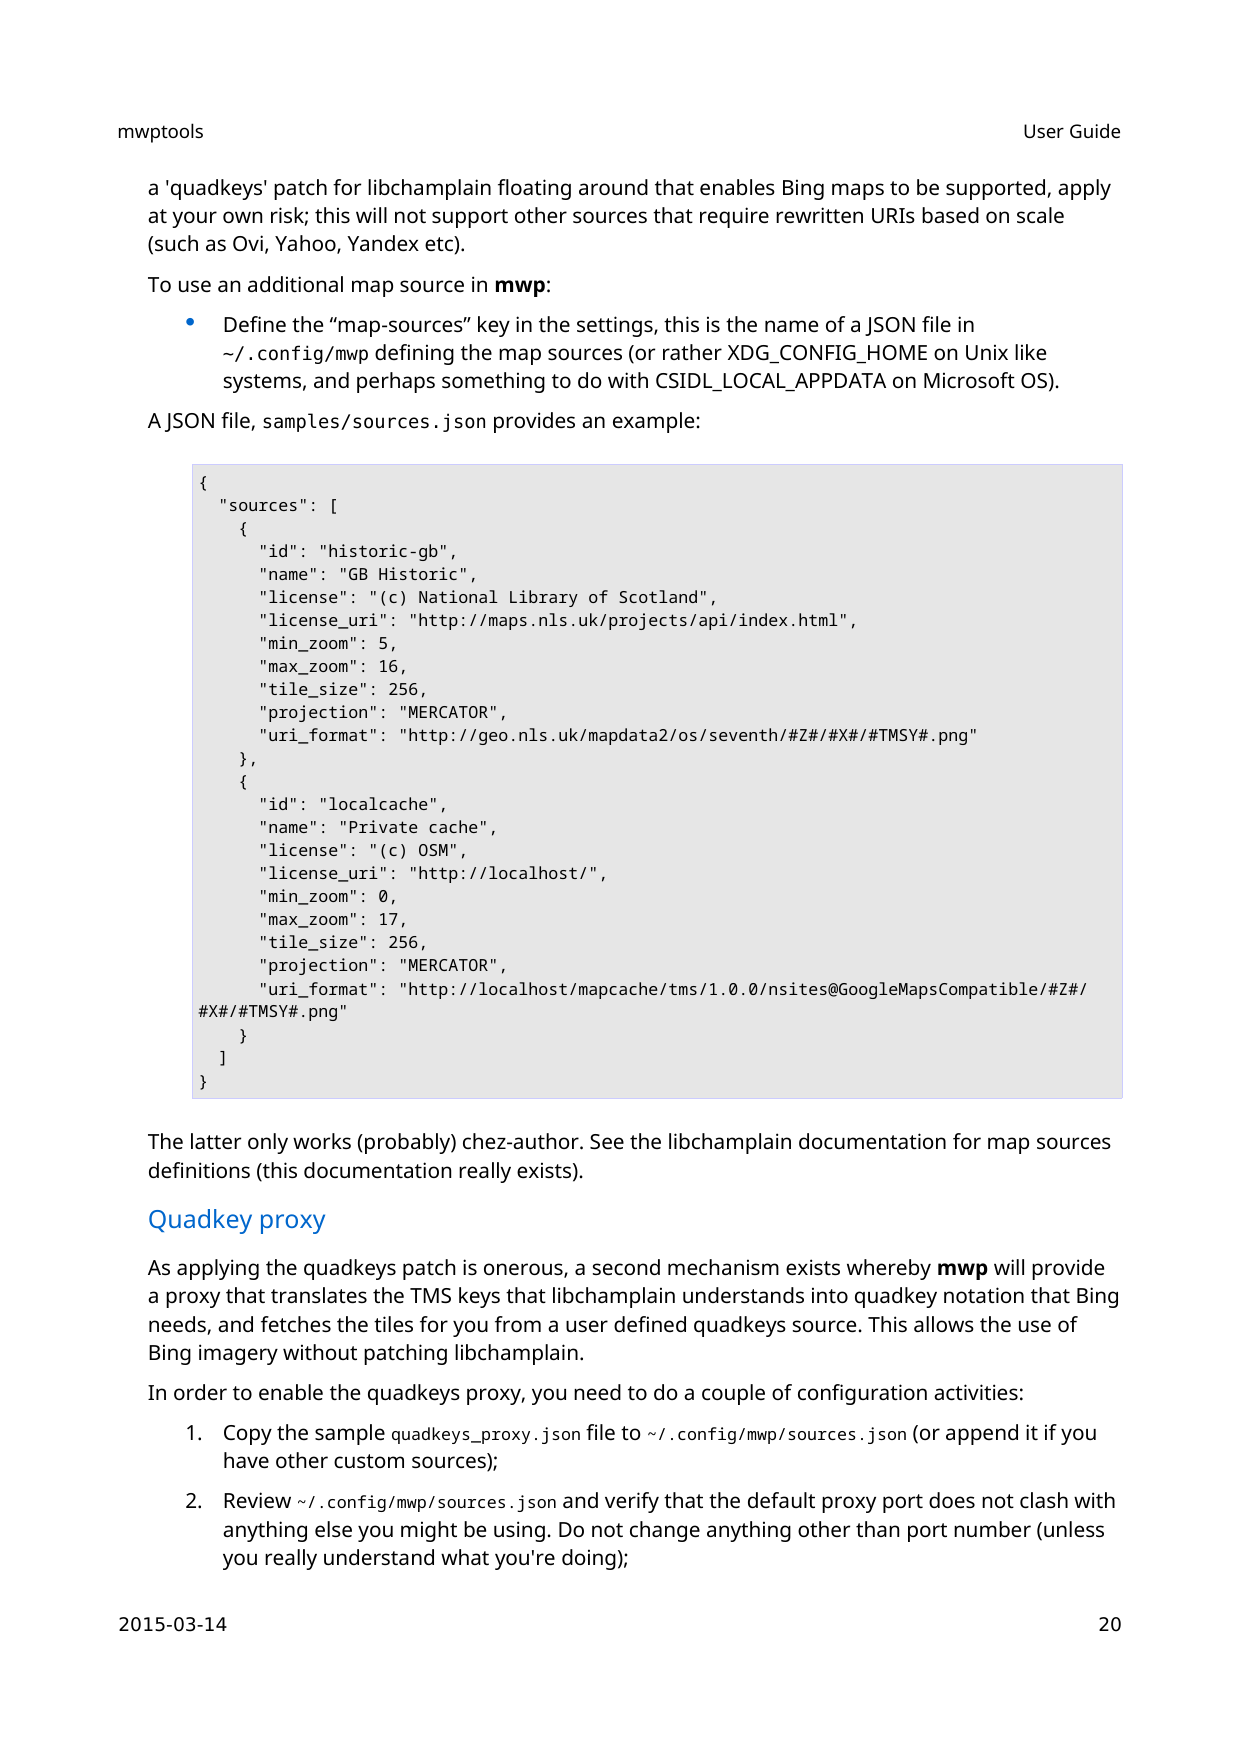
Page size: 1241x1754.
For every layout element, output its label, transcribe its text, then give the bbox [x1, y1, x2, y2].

text } [193, 1063, 1122, 1098]
text "id": "localcache", [193, 787, 1122, 810]
text "license": "(c) OSM", [193, 833, 1122, 856]
text "uri_format": "http://localhost/mapcache/tms/1.0.0/nsites@GoogleMapsCompatible/#Z#/#X#/#TMSY#.png" [193, 971, 1122, 1017]
text "min_zoom": 0, [193, 879, 1122, 902]
list Review ~/.config/mwp/sources.json and verify that the default proxy port does not clash with anything else you might be using. Do not change anything other than port number (unless you really understand what you're doing); [185, 1487, 1122, 1571]
text { [193, 764, 1122, 787]
text }, [193, 741, 1122, 764]
text { [193, 465, 1122, 487]
text "max_zoom": 17, [193, 902, 1122, 925]
text "name": "Private cache", [193, 810, 1122, 833]
text In order to enable the quadkeys proxy, you need to do a couple of configuration activities: [148, 1378, 1122, 1406]
text As applying the quadkeys patch is onerous, a second mechanism exists whereby mwp will provide a proxy that translates the TMS keys that libchamplain understands into quadkey notation that Bing needs, and fetches the tiles for you from a user defined quadkeys source. This allows the use of Bing imagery without patching libchamplain. [148, 1253, 1122, 1366]
text "tile_size": 256, [193, 925, 1122, 948]
text To use an additional map source in mwp: [148, 270, 1122, 298]
text "projection": "MERCATOR", [193, 694, 1122, 718]
text { [193, 510, 1122, 533]
text "min_zoom": 5, [193, 626, 1122, 648]
subtitle Quadkey proxy [148, 1202, 1122, 1236]
text "license_uri": "http://maps.nls.uk/projects/api/index.html", [193, 602, 1122, 626]
text "license": "(c) National Library of Scotland", [193, 579, 1122, 602]
text The latter only works (probably) chez-author. See the libchamplain documentation for map sources definitions (this documentation really exists). [148, 1127, 1122, 1184]
text "name": "GB Historic", [193, 556, 1122, 579]
list Define the “map-sources” key in the settings, this is the name of a JSON file in ~/.config/mwp defining the map sources (or rather XDG_CONFIG_HOME on Unix like systems, and perhaps something to do with CSIDL_LOCAL_APPDATA on Microsoft OS). [185, 310, 1122, 395]
text ] [193, 1040, 1122, 1063]
text "max_zoom": 16, [193, 648, 1122, 672]
text "sources": [ [193, 487, 1122, 510]
text "projection": "MERCATOR", [193, 948, 1122, 971]
list Copy the sample quadkeys_proxy.json file to ~/.config/mwp/sources.json (or append it if you have other custom sources); [185, 1418, 1122, 1475]
text a 'quadkeys' patch for libchamplain floating around that enables Bing maps to be supported, apply at your own risk; this will not support other sources that require rewritten URIs based on scale (such as Ovi, Yahoo, Yandex etc). [148, 173, 1122, 258]
text "license_uri": "http://localhost/", [193, 856, 1122, 879]
text } [193, 1017, 1122, 1040]
text A JSON file, samples/sources.json provides an example: [148, 407, 1122, 435]
text "id": "historic-gb", [193, 533, 1122, 556]
text "tile_size": 256, [193, 672, 1122, 694]
text "uri_format": "http://geo.nls.uk/mapdata2/os/seventh/#Z#/#X#/#TMSY#.png" [193, 718, 1122, 741]
